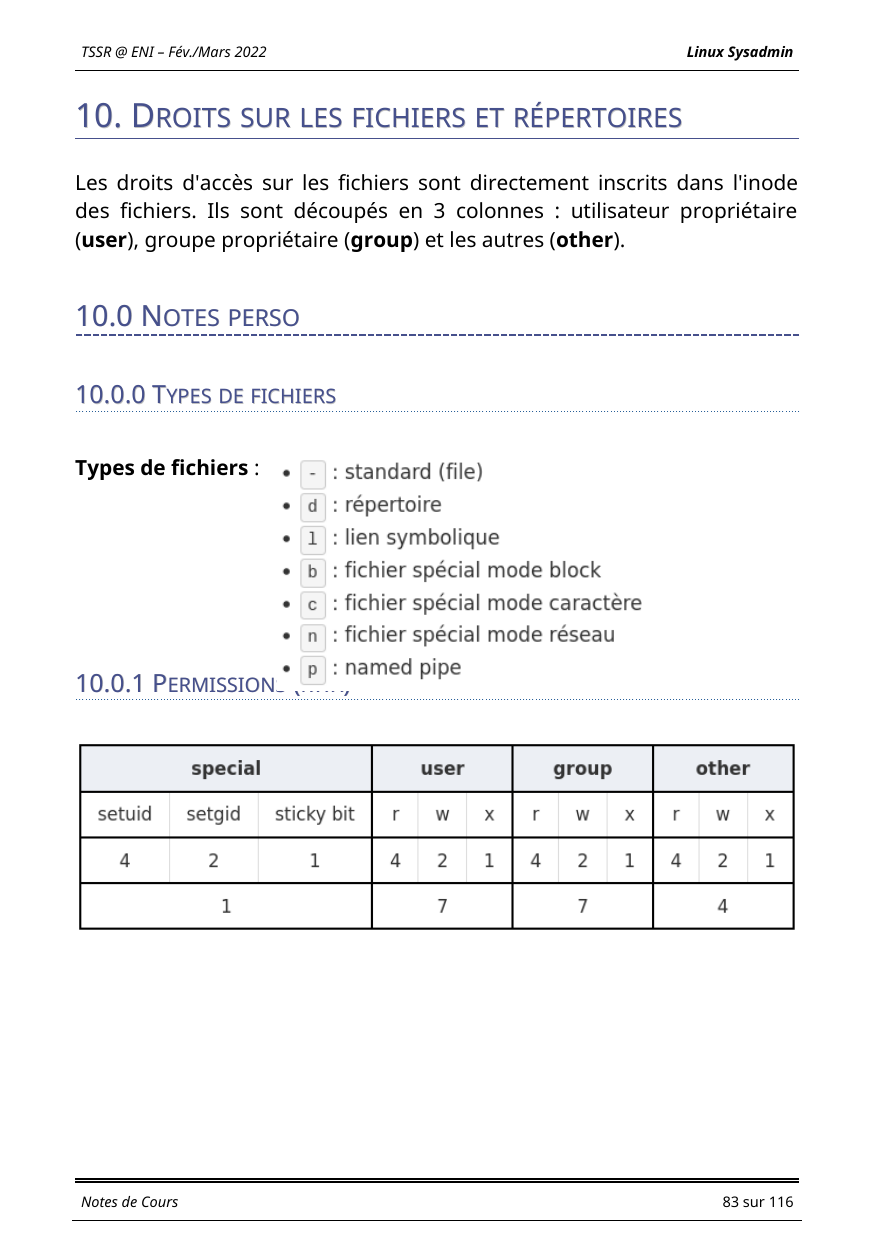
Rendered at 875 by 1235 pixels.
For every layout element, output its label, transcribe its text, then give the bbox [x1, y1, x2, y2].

text [649, 453, 799, 482]
text 10.0.0 Types de fichiers [75, 377, 799, 412]
text Types de fichiers : [75, 453, 277, 482]
text 10.0.1 Permissions (rwx) [75, 665, 799, 700]
text 10.0 Notes perso [75, 295, 799, 336]
picture [75, 741, 799, 934]
text Les droits d'accès sur les fichiers sont directement inscrits dans l'inode des fichiers. Ils sont découpés en 3 colonnes : utilisateur propriétaire (user), groupe propriétaire (group) et les autres (other). [75, 168, 799, 253]
subtitle 10. Droits sur les fichiers et répertoires [75, 92, 799, 138]
picture [277, 451, 649, 691]
